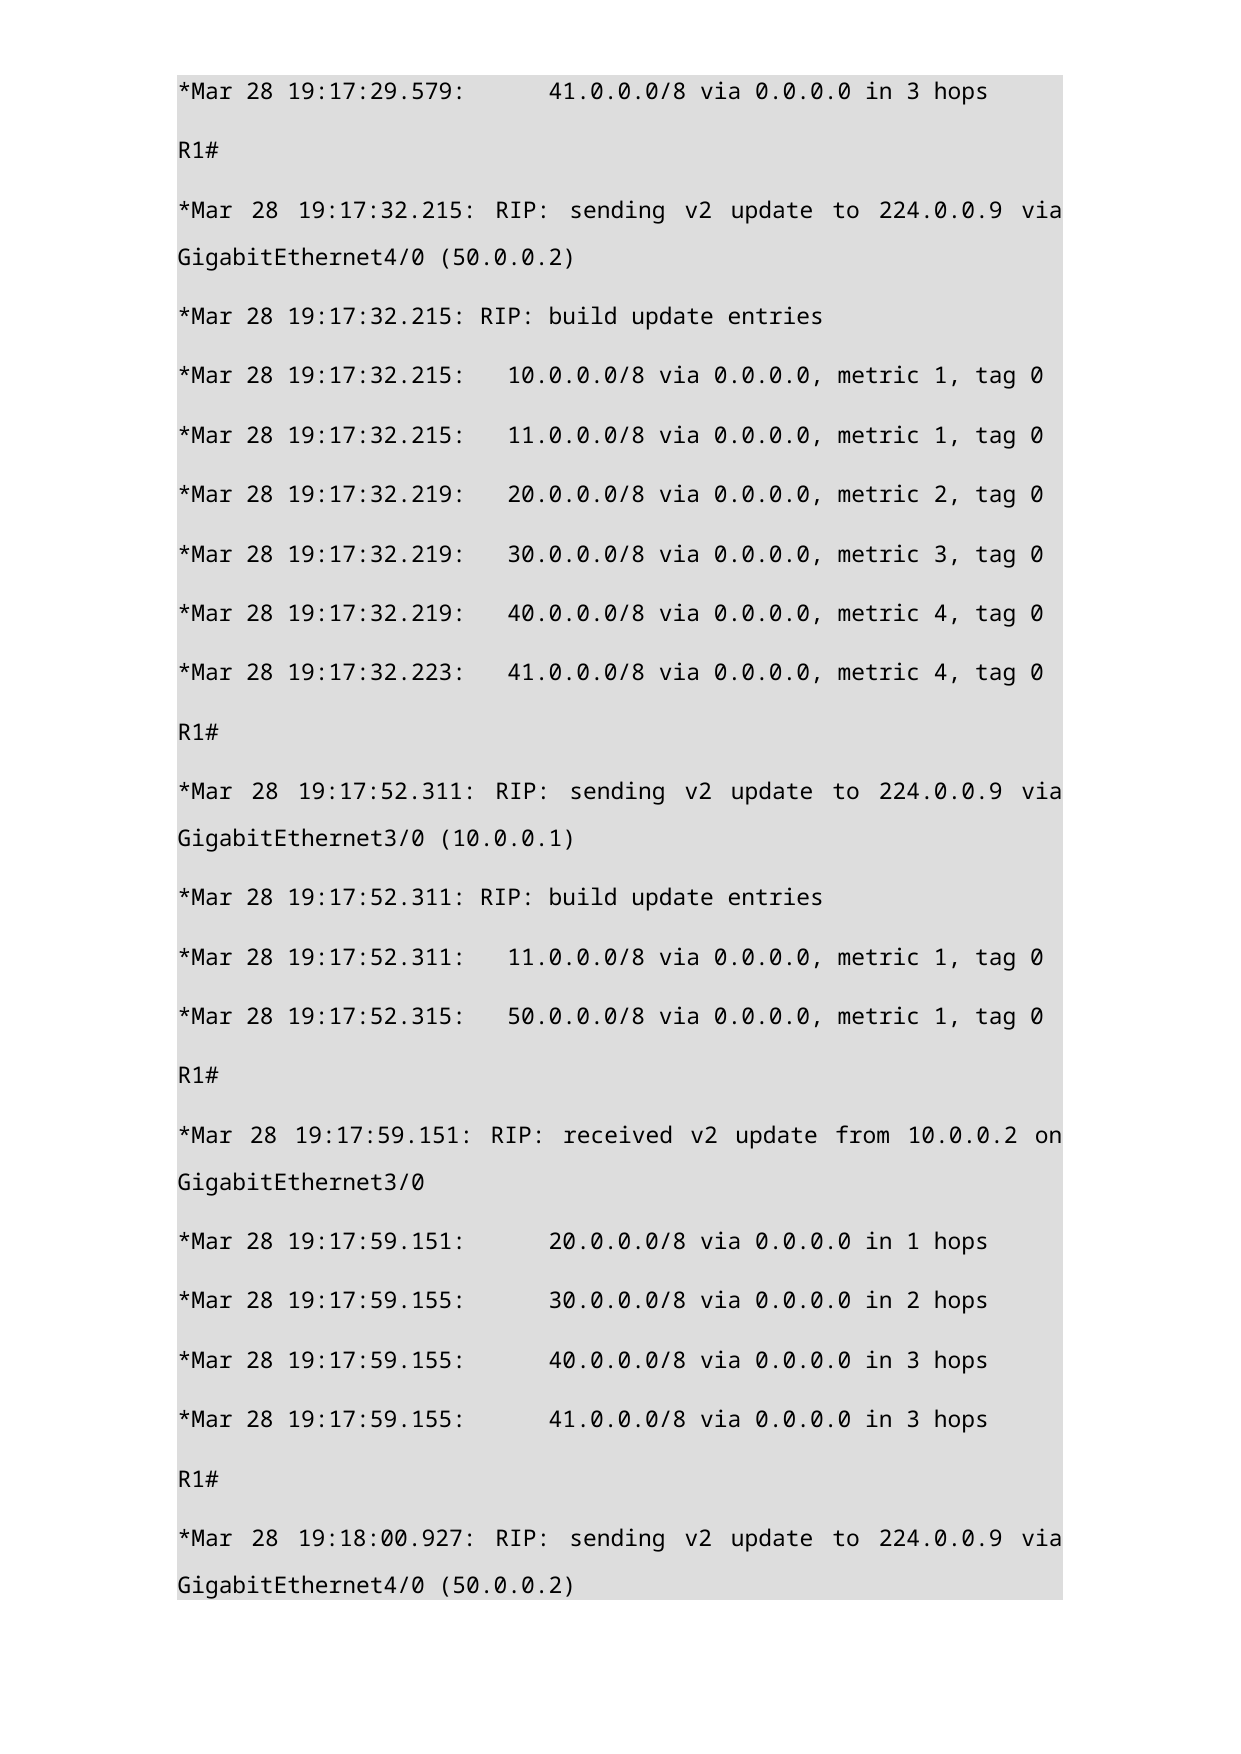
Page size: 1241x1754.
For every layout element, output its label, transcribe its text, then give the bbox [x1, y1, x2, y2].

text *Mar 28 19:17:32.219: 20.0.0.0/8 via 0.0.0.0, metric 2, tag 0 [177, 478, 1063, 509]
text *Mar 28 19:17:32.215: 11.0.0.0/8 via 0.0.0.0, metric 1, tag 0 [177, 419, 1063, 450]
text *Mar 28 19:17:59.155: 40.0.0.0/8 via 0.0.0.0 in 3 hops [177, 1344, 1063, 1375]
text *Mar 28 19:17:52.311: RIP: sending v2 update to 224.0.0.9 via GigabitEthernet3/0 (10.0.0.1) [177, 775, 1063, 853]
text R1# [177, 1462, 1063, 1494]
text *Mar 28 19:18:00.927: RIP: sending v2 update to 224.0.0.9 via GigabitEthernet4/0 (50.0.0.2) [177, 1522, 1063, 1600]
text R1# [177, 134, 1063, 166]
text *Mar 28 19:17:59.155: 30.0.0.0/8 via 0.0.0.0 in 2 hops [177, 1284, 1063, 1316]
text *Mar 28 19:17:52.311: RIP: build update entries [177, 881, 1063, 912]
text R1# [177, 716, 1063, 747]
text *Mar 28 19:17:32.215: 10.0.0.0/8 via 0.0.0.0, metric 1, tag 0 [177, 359, 1063, 391]
text *Mar 28 19:17:59.155: 41.0.0.0/8 via 0.0.0.0 in 3 hops [177, 1403, 1063, 1434]
text *Mar 28 19:17:29.579: 41.0.0.0/8 via 0.0.0.0 in 3 hops [177, 75, 1063, 106]
text *Mar 28 19:17:59.151: 20.0.0.0/8 via 0.0.0.0 in 1 hops [177, 1225, 1063, 1256]
text *Mar 28 19:17:52.315: 50.0.0.0/8 via 0.0.0.0, metric 1, tag 0 [177, 1000, 1063, 1031]
text *Mar 28 19:17:32.219: 40.0.0.0/8 via 0.0.0.0, metric 4, tag 0 [177, 597, 1063, 628]
text *Mar 28 19:17:59.151: RIP: received v2 update from 10.0.0.2 on GigabitEthernet3/0 [177, 1119, 1063, 1197]
text *Mar 28 19:17:52.311: 11.0.0.0/8 via 0.0.0.0, metric 1, tag 0 [177, 941, 1063, 972]
text R1# [177, 1059, 1063, 1091]
text *Mar 28 19:17:32.215: RIP: build update entries [177, 300, 1063, 331]
text *Mar 28 19:17:32.219: 30.0.0.0/8 via 0.0.0.0, metric 3, tag 0 [177, 537, 1063, 569]
text *Mar 28 19:17:32.223: 41.0.0.0/8 via 0.0.0.0, metric 4, tag 0 [177, 656, 1063, 687]
text *Mar 28 19:17:32.215: RIP: sending v2 update to 224.0.0.9 via GigabitEthernet4/0 (50.0.0.2) [177, 194, 1063, 272]
